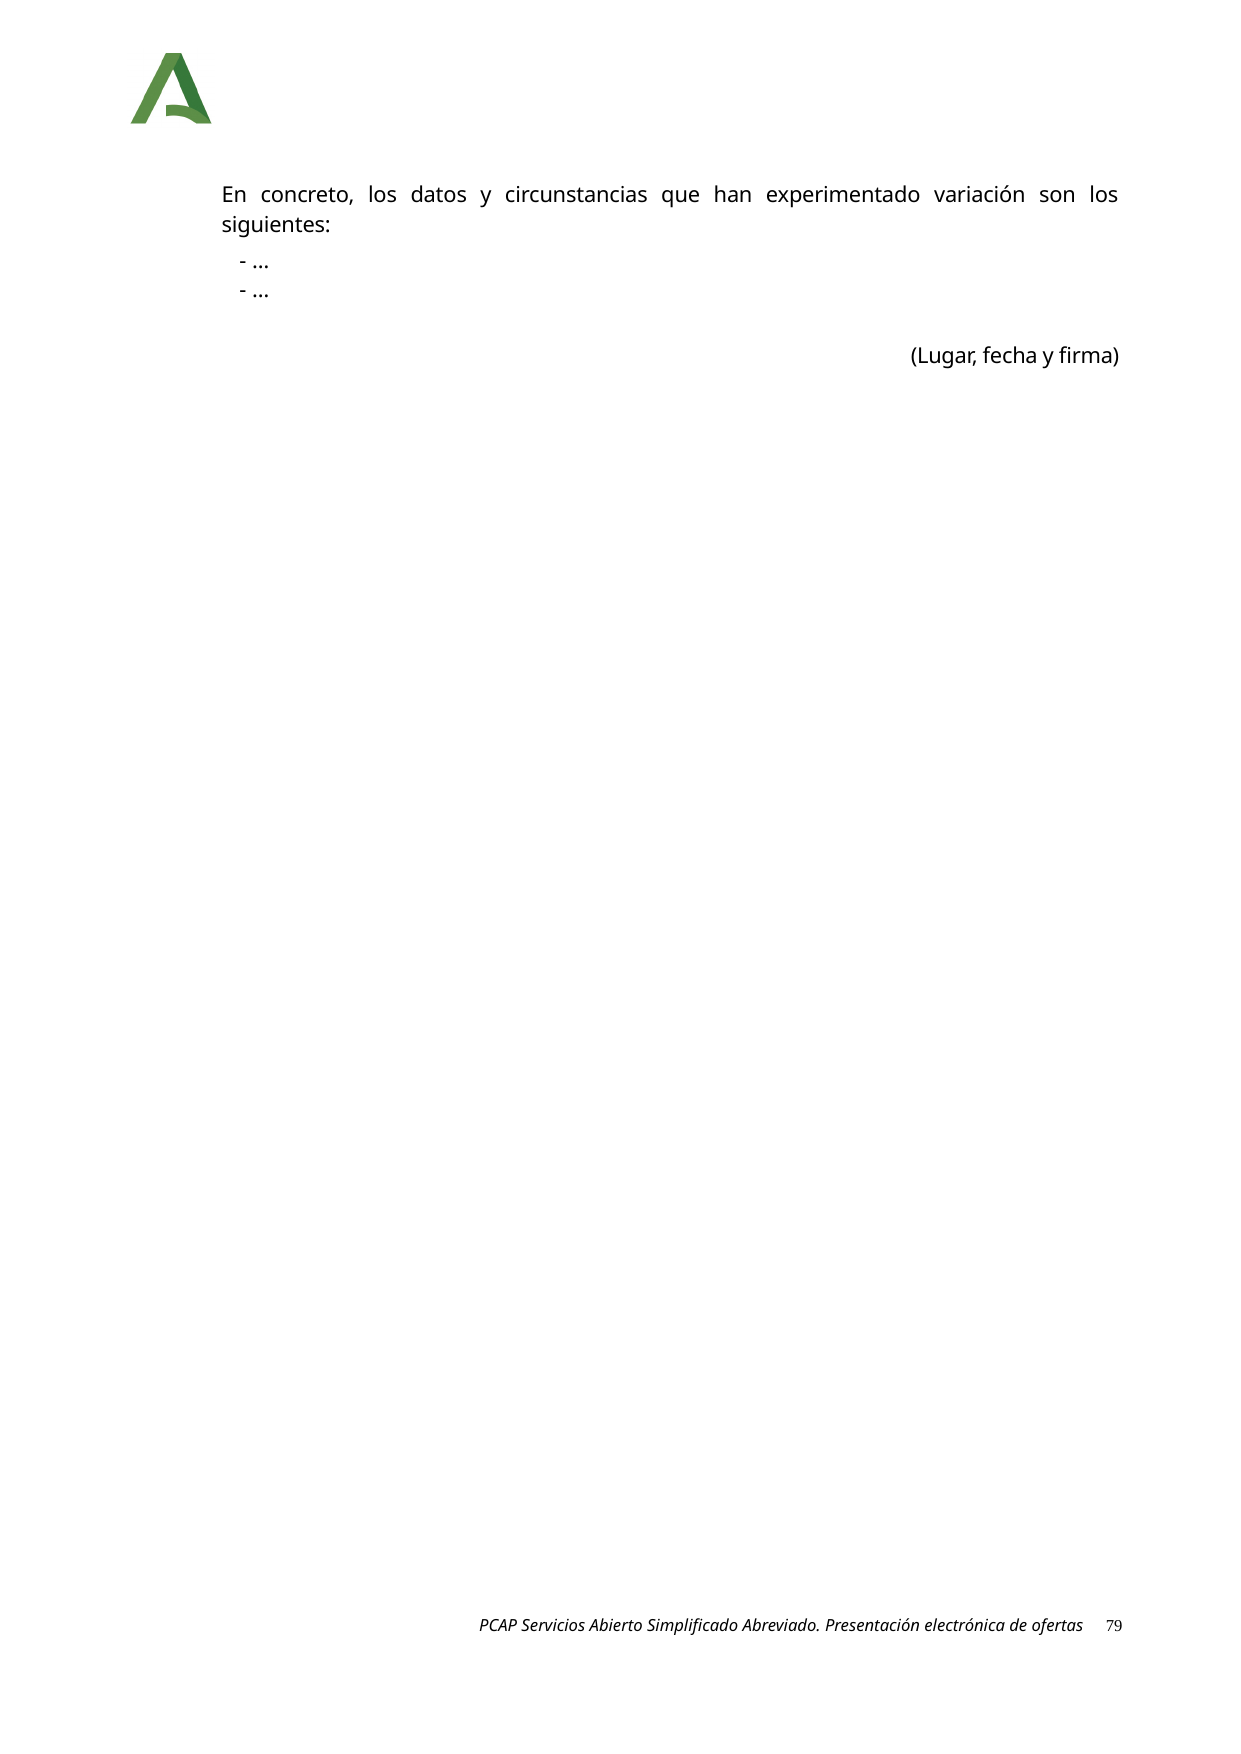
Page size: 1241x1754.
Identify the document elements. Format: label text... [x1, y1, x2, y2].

text (Lugar, fecha y firma) [118, 340, 1122, 373]
text - … [236, 242, 1122, 274]
text - … [236, 274, 1122, 307]
text En concreto, los datos y circunstancias que han experimentado variación son los siguientes: [218, 176, 1122, 242]
picture [127, 48, 216, 128]
